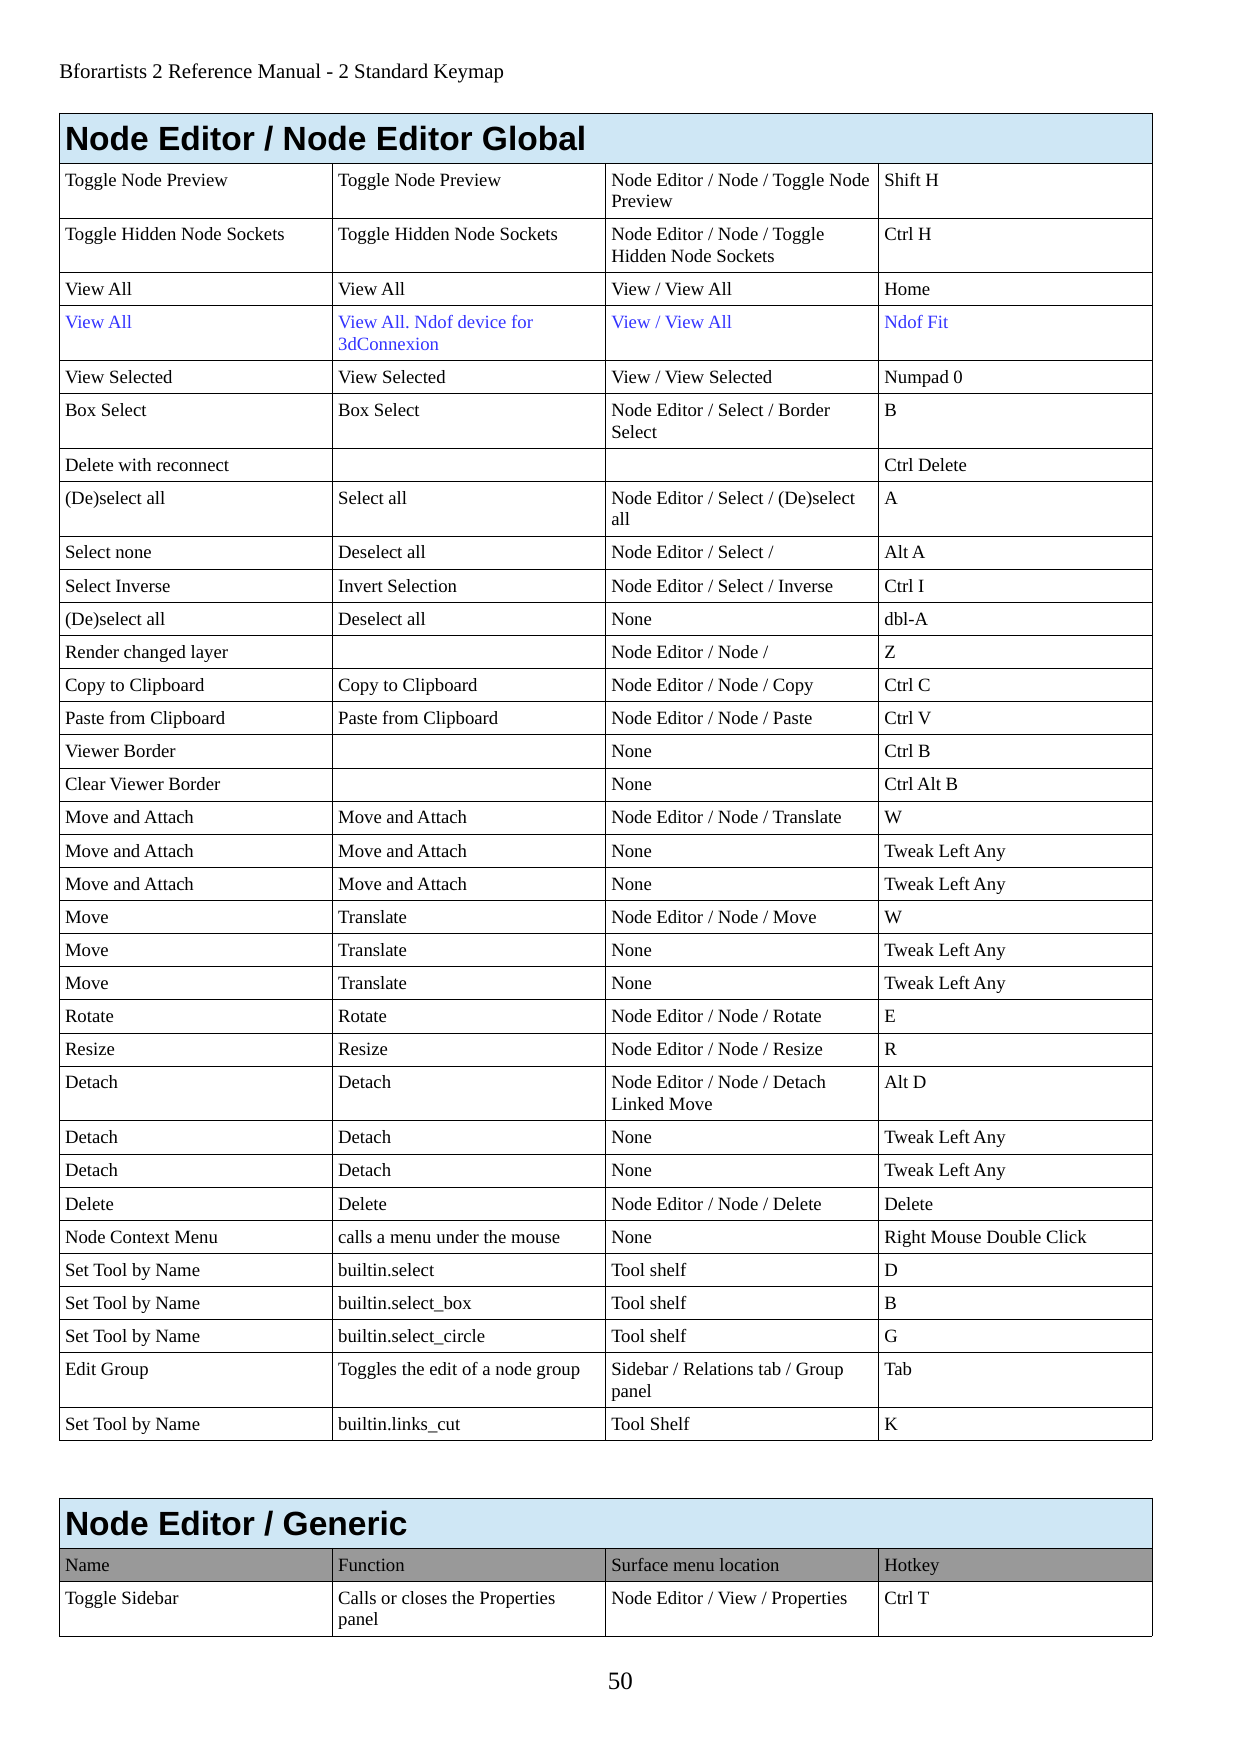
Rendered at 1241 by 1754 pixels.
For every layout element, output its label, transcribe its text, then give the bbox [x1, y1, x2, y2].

table_cell View All [333, 273, 605, 305]
table_cell Node Editor / Node / [606, 636, 878, 668]
table_cell Select Inverse [60, 570, 332, 602]
table_cell Tool shelf [606, 1287, 878, 1319]
table_cell (De)select all [60, 603, 332, 635]
table_cell View / View All [606, 273, 878, 305]
table_cell None [606, 603, 878, 635]
table_cell Node Context Menu [60, 1221, 332, 1253]
table_cell Detach [60, 1121, 332, 1153]
table_cell Tool Shelf [606, 1408, 878, 1440]
table_cell Ctrl T [879, 1582, 1152, 1636]
table_cell Select none [60, 537, 332, 569]
table_cell Translate [333, 901, 605, 933]
table_cell Delete [60, 1188, 332, 1220]
table_cell Detach [333, 1121, 605, 1153]
table_cell Ndof Fit [879, 306, 1152, 360]
table_cell Move and Attach [60, 802, 332, 834]
table_cell None [606, 1155, 878, 1187]
table_cell None [606, 967, 878, 999]
table_cell Node Editor / Node / Resize [606, 1034, 878, 1066]
table_cell [333, 449, 605, 481]
table_cell Set Tool by Name [60, 1254, 332, 1286]
table_cell B [879, 1287, 1152, 1319]
table_cell Name [60, 1549, 332, 1581]
table_cell Tweak Left Any [879, 1121, 1152, 1153]
table_cell G [879, 1320, 1152, 1352]
table_cell Shift H [879, 164, 1152, 217]
table_cell Sidebar / Relations tab / Group panel [606, 1353, 878, 1407]
table_cell Numpad 0 [879, 361, 1152, 393]
table_cell Ctrl I [879, 570, 1152, 602]
table_cell View All. Ndof device for 3dConnexion [333, 306, 605, 360]
table_cell Move and Attach [333, 802, 605, 834]
table_cell R [879, 1034, 1152, 1066]
table_cell calls a menu under the mouse [333, 1221, 605, 1253]
table_cell Toggle Node Preview [333, 164, 605, 217]
table_cell [333, 735, 605, 767]
table_cell Tweak Left Any [879, 1155, 1152, 1187]
table_cell Right Mouse Double Click [879, 1221, 1152, 1253]
table_cell Detach [60, 1067, 332, 1120]
table_cell None [606, 735, 878, 767]
table_cell builtin.select_circle [333, 1320, 605, 1352]
table_cell Alt A [879, 537, 1152, 569]
table_cell (De)select all [60, 482, 332, 536]
table_cell Viewer Border [60, 735, 332, 767]
table_cell Ctrl Delete [879, 449, 1152, 481]
table_cell Detach [60, 1155, 332, 1187]
table_cell Toggle Node Preview [60, 164, 332, 217]
table_cell View All [60, 306, 332, 360]
table_cell None [606, 934, 878, 966]
table_cell Delete with reconnect [60, 449, 332, 481]
table_cell None [606, 769, 878, 801]
table_cell builtin.select [333, 1254, 605, 1286]
table_cell W [879, 802, 1152, 834]
table_cell Node Editor / Node / Delete [606, 1188, 878, 1220]
table_cell Move and Attach [333, 835, 605, 867]
table_cell K [879, 1408, 1152, 1440]
table_cell Translate [333, 967, 605, 999]
table_cell Node Editor / Node / Move [606, 901, 878, 933]
table_cell View / View All [606, 306, 878, 360]
table_cell D [879, 1254, 1152, 1286]
table_cell Tab [879, 1353, 1152, 1407]
table_cell None [606, 835, 878, 867]
table_cell Set Tool by Name [60, 1287, 332, 1319]
table_cell Render changed layer [60, 636, 332, 668]
table_cell Z [879, 636, 1152, 668]
table_cell Ctrl H [879, 219, 1152, 272]
table_cell Ctrl B [879, 735, 1152, 767]
table_cell Tool shelf [606, 1320, 878, 1352]
table_cell Set Tool by Name [60, 1320, 332, 1352]
table_cell Node Editor / Select / Inverse [606, 570, 878, 602]
table_cell Surface menu location [606, 1549, 878, 1581]
table_cell Node Editor / Select / [606, 537, 878, 569]
table_cell Node Editor / Select / (De)select all [606, 482, 878, 536]
table_cell Node Editor / Node / Copy [606, 669, 878, 701]
table_cell None [606, 868, 878, 900]
table_header Node Editor / Node Editor Global [60, 114, 1152, 163]
table_cell Calls or closes the Properties panel [333, 1582, 605, 1636]
table_cell Box Select [333, 394, 605, 448]
table_cell View All [60, 273, 332, 305]
table_cell Tweak Left Any [879, 868, 1152, 900]
table_cell Toggles the edit of a node group [333, 1353, 605, 1407]
table_cell [333, 769, 605, 801]
table_cell W [879, 901, 1152, 933]
table_cell A [879, 482, 1152, 536]
table_cell Ctrl C [879, 669, 1152, 701]
table_cell Toggle Hidden Node Sockets [60, 219, 332, 272]
table_cell Resize [333, 1034, 605, 1066]
table_cell Node Editor / Select / Border Select [606, 394, 878, 448]
table_cell Rotate [333, 1000, 605, 1032]
table_cell Ctrl V [879, 702, 1152, 734]
table_cell Deselect all [333, 603, 605, 635]
table_cell View / View Selected [606, 361, 878, 393]
table_cell Translate [333, 934, 605, 966]
table_cell Tool shelf [606, 1254, 878, 1286]
table_cell Node Editor / Node / Rotate [606, 1000, 878, 1032]
table_cell Home [879, 273, 1152, 305]
table_cell Alt D [879, 1067, 1152, 1120]
table_cell Edit Group [60, 1353, 332, 1407]
table_cell Toggle Hidden Node Sockets [333, 219, 605, 272]
table_cell [333, 636, 605, 668]
table_cell Tweak Left Any [879, 934, 1152, 966]
table_cell Paste from Clipboard [333, 702, 605, 734]
table_cell Move and Attach [333, 868, 605, 900]
table_cell Invert Selection [333, 570, 605, 602]
table_cell builtin.select_box [333, 1287, 605, 1319]
table_cell Node Editor / Node / Toggle Node Preview [606, 164, 878, 217]
table_cell Ctrl Alt B [879, 769, 1152, 801]
table_cell Toggle Sidebar [60, 1582, 332, 1636]
table_cell Node Editor / Node / Translate [606, 802, 878, 834]
table_cell View Selected [333, 361, 605, 393]
table_cell Move and Attach [60, 835, 332, 867]
table_cell Set Tool by Name [60, 1408, 332, 1440]
table_header Node Editor / Generic [60, 1499, 1152, 1548]
table_cell None [606, 1121, 878, 1153]
table_cell B [879, 394, 1152, 448]
table_cell Clear Viewer Border [60, 769, 332, 801]
table_cell Node Editor / View / Properties [606, 1582, 878, 1636]
table_cell Move [60, 901, 332, 933]
table_cell Node Editor / Node / Paste [606, 702, 878, 734]
table_cell E [879, 1000, 1152, 1032]
table_cell dbl-A [879, 603, 1152, 635]
table_cell View Selected [60, 361, 332, 393]
table_cell Node Editor / Node / Toggle Hidden Node Sockets [606, 219, 878, 272]
table_cell Move and Attach [60, 868, 332, 900]
table_cell Box Select [60, 394, 332, 448]
table_cell Resize [60, 1034, 332, 1066]
table_cell Rotate [60, 1000, 332, 1032]
table_cell Copy to Clipboard [60, 669, 332, 701]
table_cell Function [333, 1549, 605, 1581]
table_cell Hotkey [879, 1549, 1152, 1581]
table_cell Tweak Left Any [879, 835, 1152, 867]
table_cell Node Editor / Node / Detach Linked Move [606, 1067, 878, 1120]
table_cell Select all [333, 482, 605, 536]
table_cell Move [60, 934, 332, 966]
table_cell Delete [879, 1188, 1152, 1220]
table_cell Deselect all [333, 537, 605, 569]
table_cell Detach [333, 1155, 605, 1187]
table_cell Tweak Left Any [879, 967, 1152, 999]
table_cell [606, 449, 878, 481]
table_cell Paste from Clipboard [60, 702, 332, 734]
table_cell builtin.links_cut [333, 1408, 605, 1440]
table_cell Move [60, 967, 332, 999]
table_cell Detach [333, 1067, 605, 1120]
table_cell Delete [333, 1188, 605, 1220]
table_cell Copy to Clipboard [333, 669, 605, 701]
table_cell None [606, 1221, 878, 1253]
